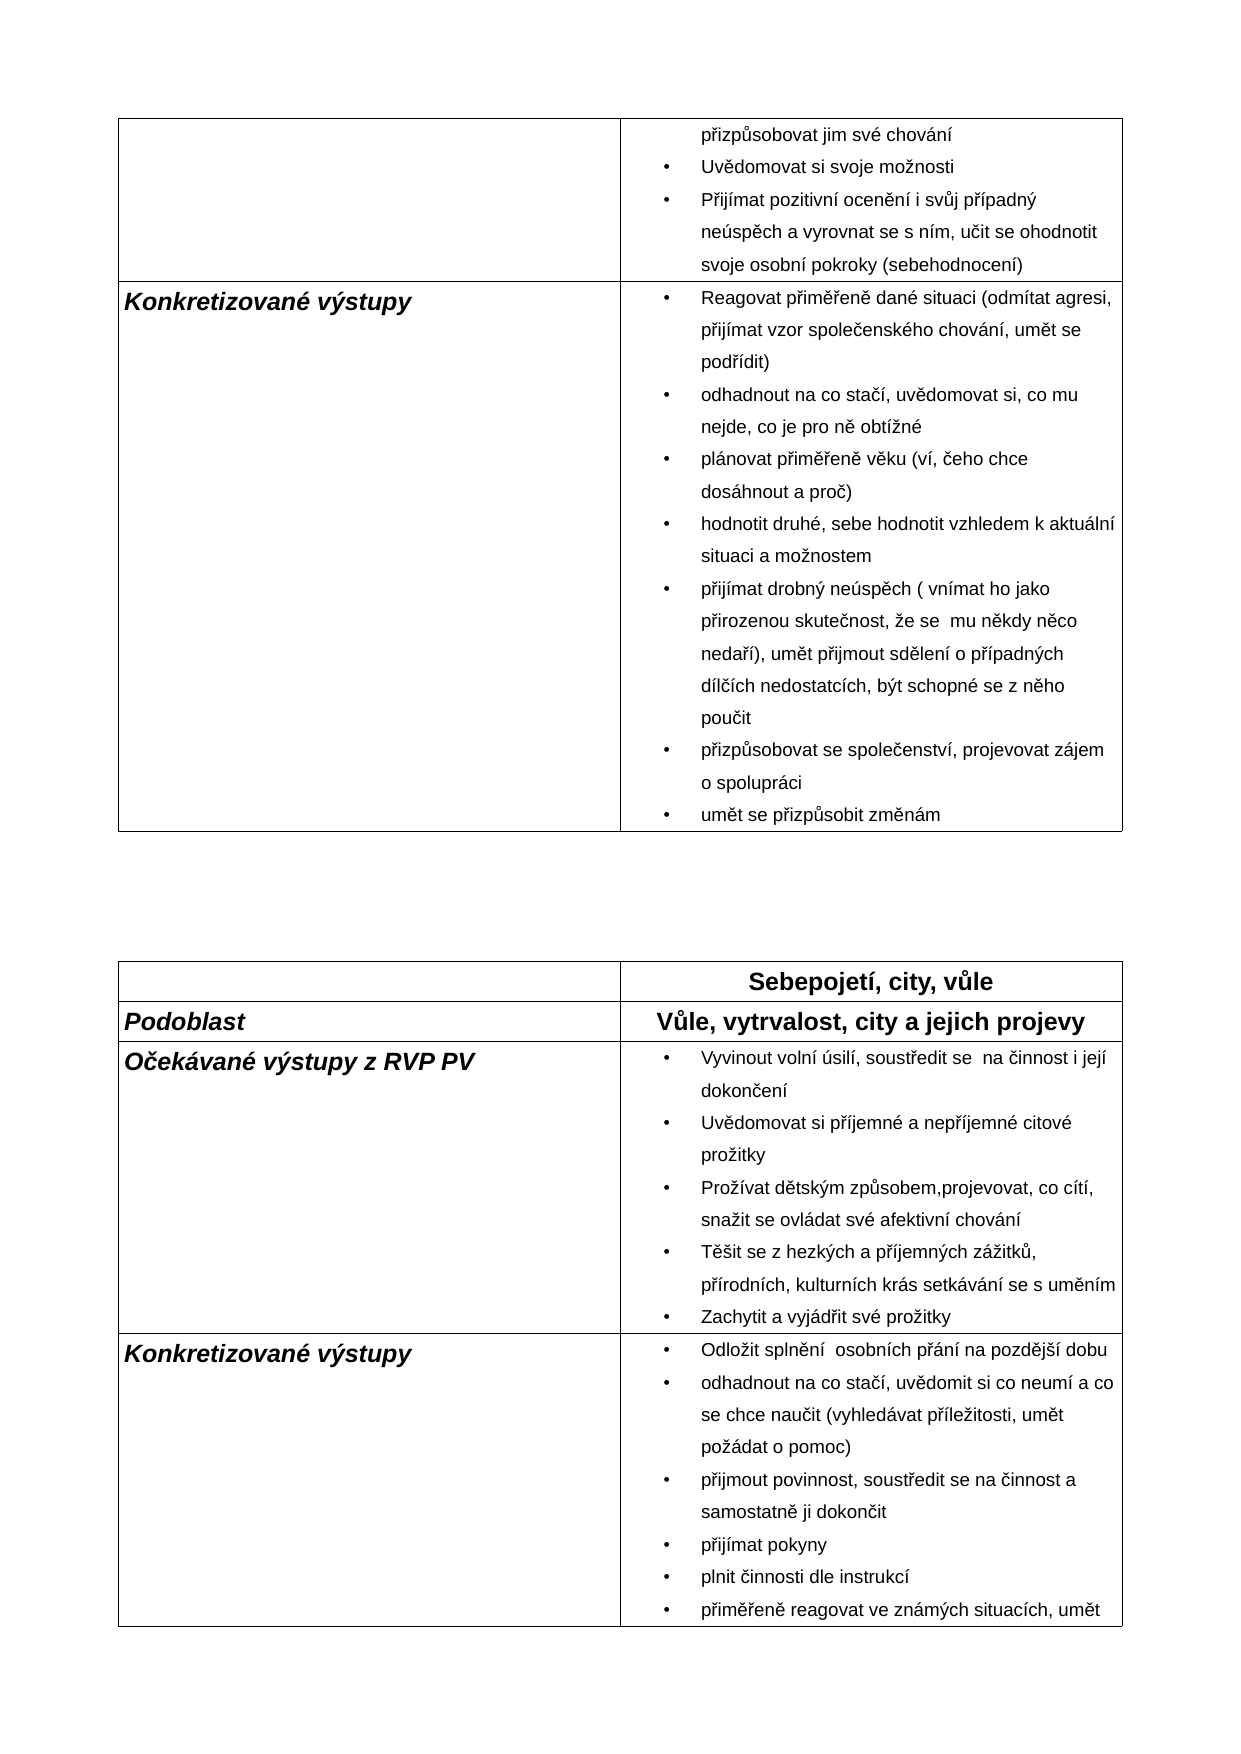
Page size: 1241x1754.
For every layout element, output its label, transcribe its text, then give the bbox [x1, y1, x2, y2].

table_cell Očekávané výstupy z RVP PV [119, 1042, 620, 1333]
table_header Sebepojetí, city, vůle [621, 962, 1122, 1001]
table_cell Vůle, vytrvalost, city a jejich projevy [621, 1002, 1122, 1041]
table_cell Konkretizované výstupy [119, 1334, 620, 1626]
table_header [119, 962, 620, 1001]
table_cell [119, 119, 620, 281]
table_cell Vyvinout volní úsilí, soustředit se na činnost i její dokončení Uvědomovat si příjemné a nepříjemné citové prožitky Prožívat dětským způsobem,projevovat, co cítí, snažit se ovládat své afektivní chování Těšit se z hezkých a příjemných zážitků, přírodních, kulturních krás setkávání se s uměním Zachytit a vyjádřit své prožitky [621, 1042, 1122, 1333]
table_cell přizpůsobovat jim své chování Uvědomovat si svoje možnosti Přijímat pozitivní ocenění i svůj případný neúspěch a vyrovnat se s ním, učit se ohodnotit svoje osobní pokroky (sebehodnocení) [621, 119, 1122, 281]
table_cell Konkretizované výstupy [119, 282, 620, 831]
table_cell Reagovat přiměřeně dané situaci (odmítat agresi, přijímat vzor společenského chování, umět se podřídit) odhadnout na co stačí, uvědomovat si, co mu nejde, co je pro ně obtížné plánovat přiměřeně věku (ví, čeho chce dosáhnout a proč) hodnotit druhé, sebe hodnotit vzhledem k aktuální situaci a možnostem přijímat drobný neúspěch ( vnímat ho jako přirozenou skutečnost, že se mu někdy něco nedaří), umět přijmout sdělení o případných dílčích nedostatcích, být schopné se z něho poučit přizpůsobovat se společenství, projevovat zájem o spolupráci umět se přizpůsobit změnám [621, 282, 1122, 831]
table_cell Podoblast [119, 1002, 620, 1041]
table_cell Odložit splnění osobních přání na pozdější dobu odhadnout na co stačí, uvědomit si co neumí a co se chce naučit (vyhledávat příležitosti, umět požádat o pomoc) přijmout povinnost, soustředit se na činnost a samostatně ji dokončit přijímat pokyny plnit činnosti dle instrukcí přiměřeně reagovat ve známých situacích, umět [621, 1334, 1122, 1626]
